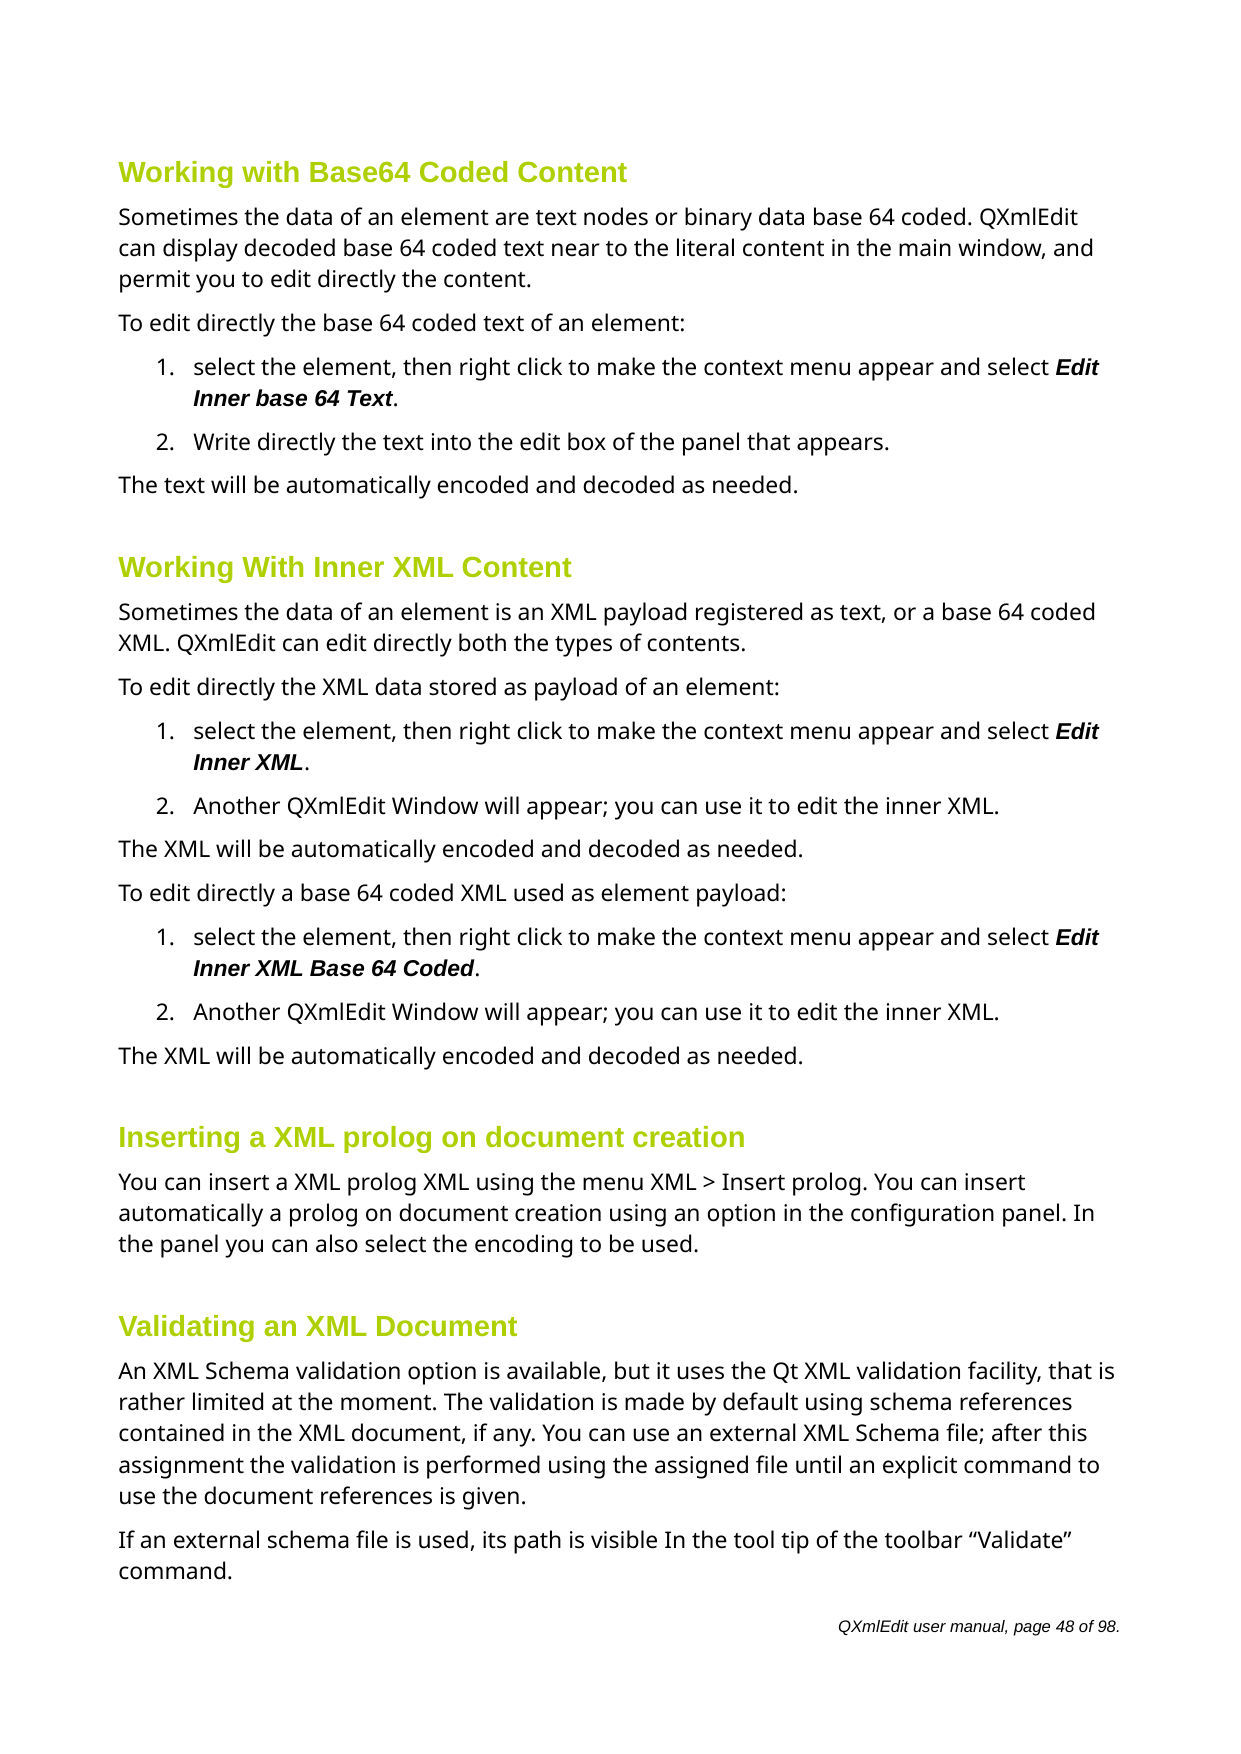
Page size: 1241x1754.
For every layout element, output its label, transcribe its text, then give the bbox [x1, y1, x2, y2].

text To edit directly a base 64 coded XML used as element payload: [118, 877, 1122, 908]
text An XML Schema validation option is available, but it uses the Qt XML validation facility, that is rather limited at the moment. The validation is made by default using schema references contained in the XML document, if any. You can use an external XML Schema file; after this assignment the validation is performed using the assigned file until an explicit command to use the document references is given. [118, 1355, 1122, 1511]
text If an external schema file is used, its path is visible In the tool tip of the toolbar “Validate” command. [118, 1523, 1122, 1586]
text Sometimes the data of an element is an XML payload registered as text, or a base 64 coded XML. QXmlEdit can edit directly both the types of contents. [118, 596, 1122, 658]
subtitle Working with Base64 Coded Content [118, 155, 1122, 188]
subtitle Inserting a XML prolog on document creation [118, 1120, 1122, 1153]
subtitle Working With Inner XML Content [118, 550, 1122, 583]
text The text will be automatically encoded and decoded as needed. [118, 469, 1122, 501]
text You can insert a XML prolog XML using the menu XML > Insert prolog. You can insert automatically a prolog on document creation using an option in the configuration panel. In the panel you can also select the encoding to be used. [118, 1166, 1122, 1260]
text To edit directly the base 64 coded text of an element: [118, 307, 1122, 338]
list Another QXmlEdit Window will appear; you can use it to edit the inner XML. [156, 996, 1122, 1027]
text The XML will be automatically encoded and decoded as needed. [118, 1039, 1122, 1071]
list Another QXmlEdit Window will appear; you can use it to edit the inner XML. [156, 789, 1122, 821]
list select the element, then right click to make the context menu appear and select Edit Inner XML. [156, 714, 1122, 777]
text The XML will be automatically encoded and decoded as needed. [118, 833, 1122, 864]
list Write directly the text into the edit box of the panel that appears. [156, 426, 1122, 457]
text Sometimes the data of an element are text nodes or binary data base 64 coded. QXmlEdit can display decoded base 64 coded text near to the literal content in the main window, and permit you to edit directly the content. [118, 201, 1122, 294]
list select the element, then right click to make the context menu appear and select Edit Inner base 64 Text. [156, 351, 1122, 413]
list select the element, then right click to make the context menu appear and select Edit Inner XML Base 64 Coded. [156, 921, 1122, 983]
text To edit directly the XML data stored as payload of an element: [118, 671, 1122, 702]
subtitle Validating an XML Document [118, 1309, 1122, 1342]
